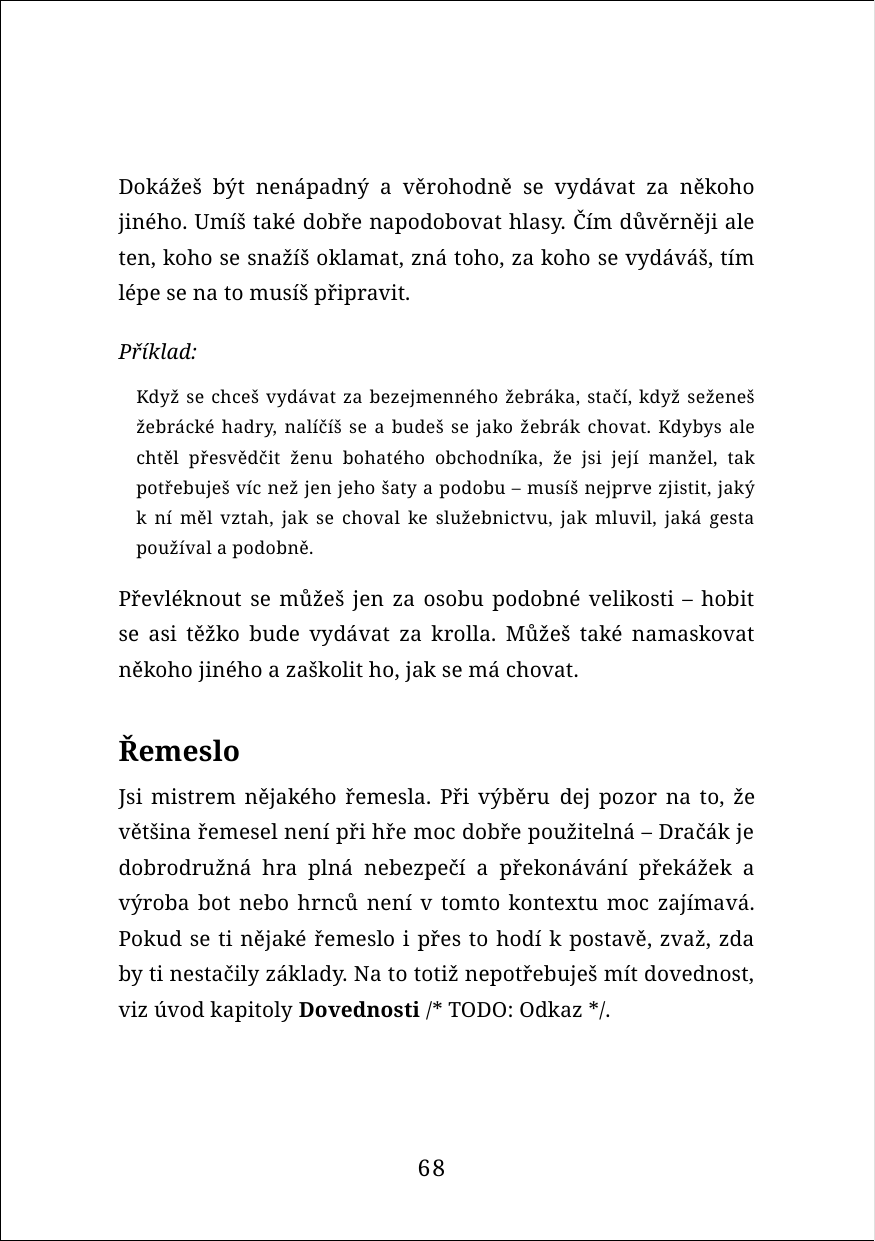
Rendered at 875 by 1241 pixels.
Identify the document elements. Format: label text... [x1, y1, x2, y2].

text Příklad: [118, 337, 756, 366]
subtitle Řemeslo [118, 732, 756, 770]
text Když se chceš vydávat za bezejmenného žebráka, stačí, když seženeš žebrácké hadry, nalíčíš se a budeš se jako žebrák chovat. Kdybys ale chtěl přesvědčit ženu bohatého obchodníka, že jsi její manžel, tak potřebuješ víc než jen jeho šaty a podobu – musíš nejprve zjistit, jaký k ní měl vztah, jak se choval ke služebnictvu, jak mluvil, jaká gesta používal a podobně. [136, 385, 756, 560]
text Jsi mistrem nějakého řemesla. Při výběru dej pozor na to, že většina řemesel není při hře moc dobře použitelná – Dračák je dobrodružná hra plná nebezpečí a překonávání překážek a výroba bot nebo hrnců není v tomto kontextu moc zajímavá. Pokud se ti nějaké řemeslo i přes to hodí k postavě, zvaž, zda by ti nestačily základy. Na to totiž nepotřebuješ mít dovednost, viz úvod kapitoly Dovednosti /* TODO: Odkaz */. [118, 782, 756, 1023]
text Převléknout se můžeš jen za osobu podobné velikosti – hobit se asi těžko bude vydávat za krolla. Můžeš také namaskovat někoho jiného a zaškolit ho, jak se má chovat. [118, 584, 756, 683]
text Dokážeš být nenápadný a věrohodně se vydávat za někoho jiného. Umíš také dobře napodobovat hlasy. Čím důvěrněji ale ten, koho se snažíš oklamat, zná toho, za koho se vydáváš, tím lépe se na to musíš připravit. [118, 172, 756, 307]
